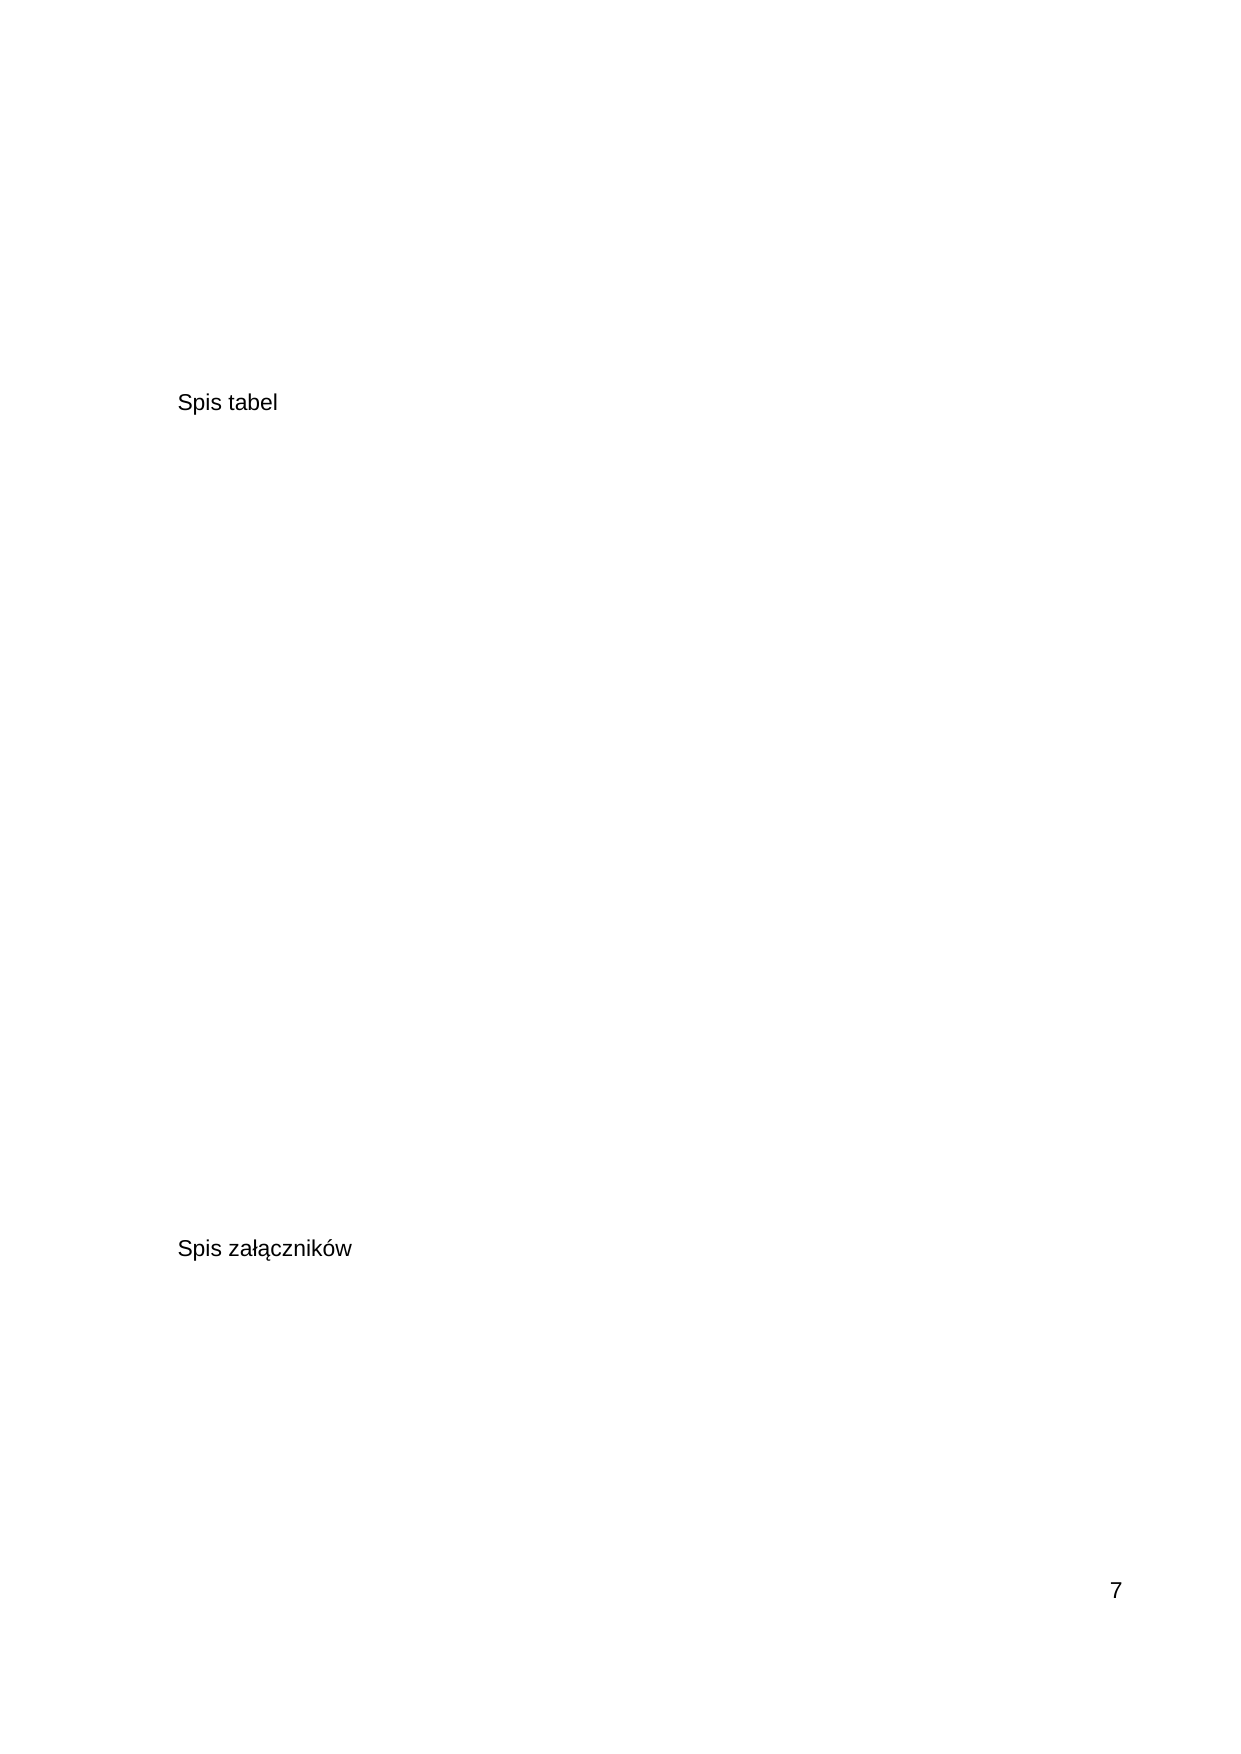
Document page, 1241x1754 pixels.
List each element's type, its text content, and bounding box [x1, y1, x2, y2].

text Spis załączników [177, 1235, 1122, 1261]
text Spis tabel [177, 389, 1122, 416]
